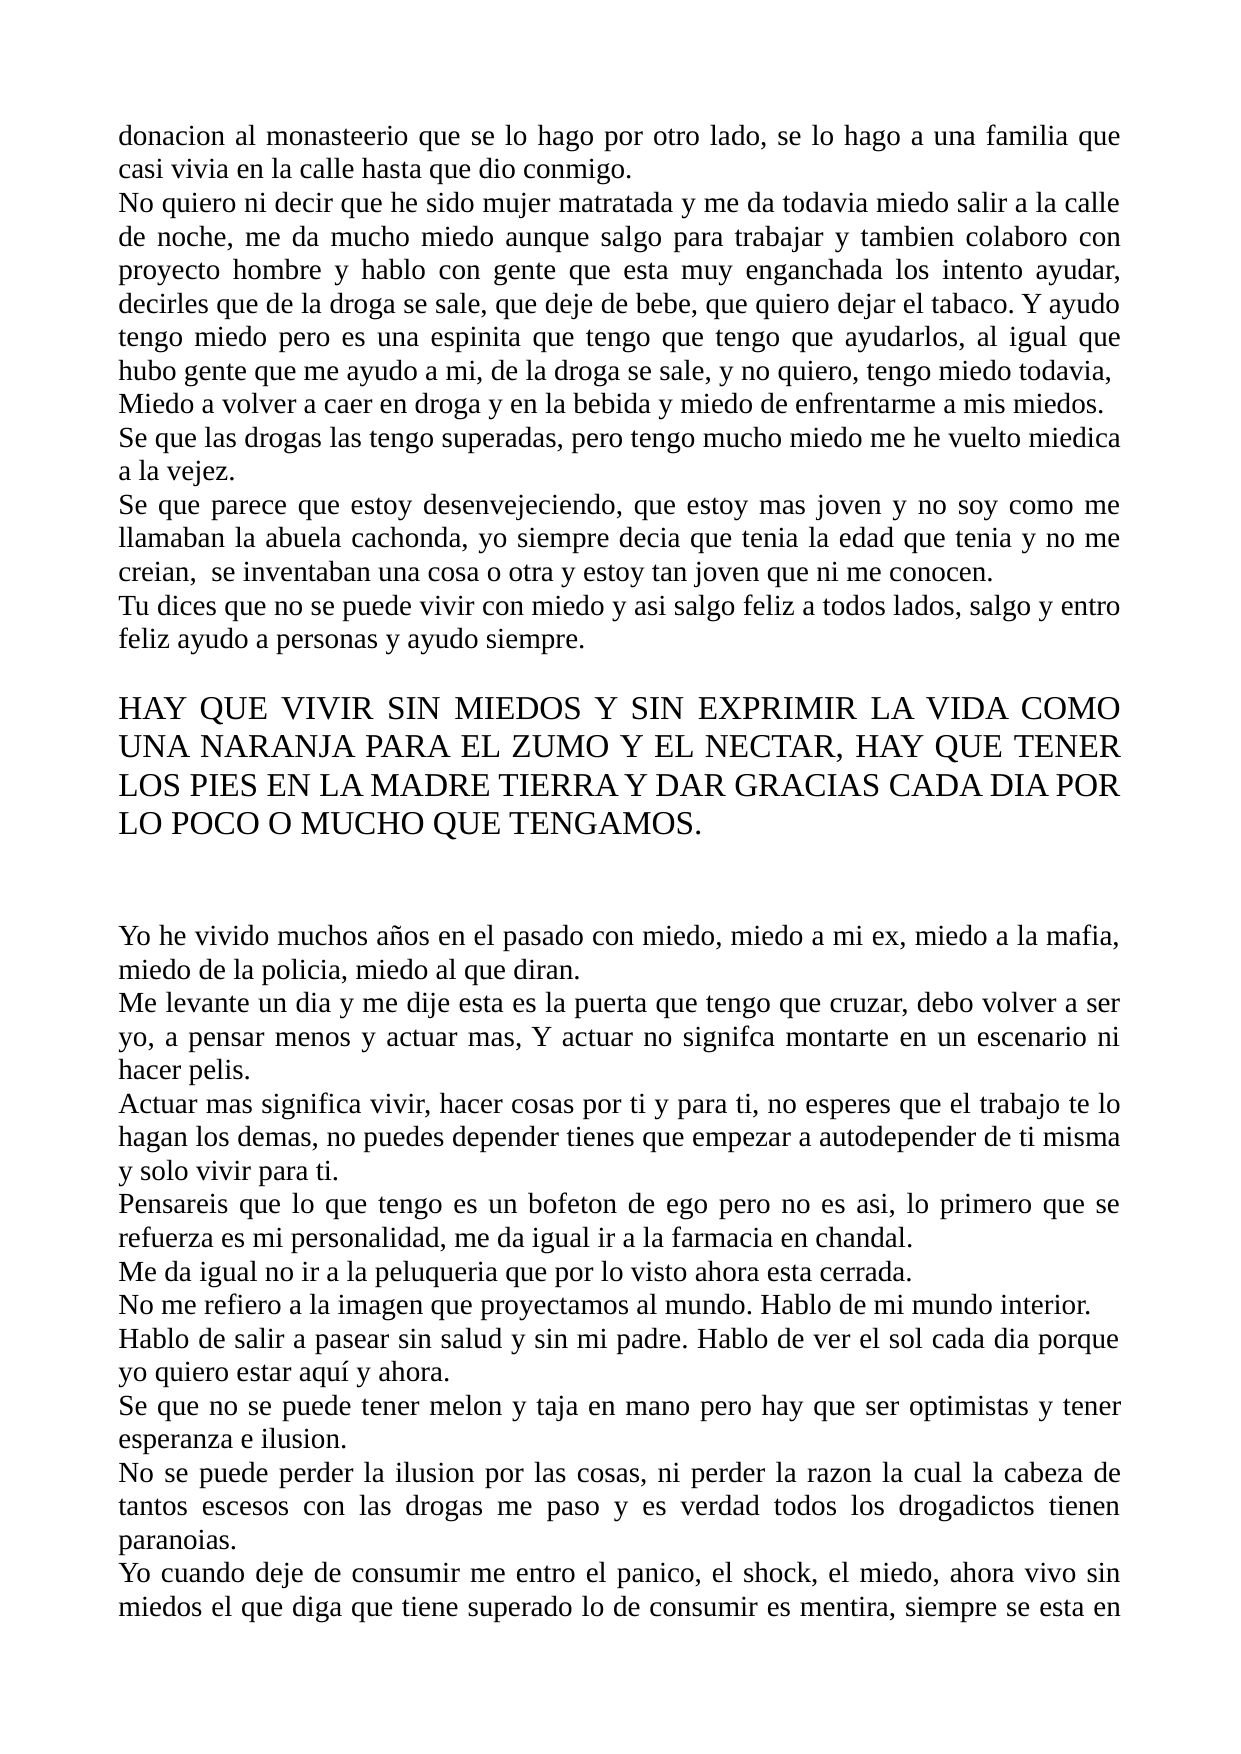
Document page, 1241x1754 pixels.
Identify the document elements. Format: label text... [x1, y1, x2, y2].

text No quiero ni decir que he sido mujer matratada y me da todavia miedo salir a la calle de noche, me da mucho miedo aunque salgo para trabajar y tambien colaboro con proyecto hombre y hablo con gente que esta muy enganchada los intento ayudar, decirles que de la droga se sale, que deje de bebe, que quiero dejar el tabaco. Y ayudo tengo miedo pero es una espinita que tengo que tengo que ayudarlos, al igual que hubo gente que me ayudo a mi, de la droga se sale, y no quiero, tengo miedo todavia, [118, 185, 1122, 386]
text Me levante un dia y me dije esta es la puerta que tengo que cruzar, debo volver a ser yo, a pensar menos y actuar mas, Y actuar no signifca montarte en un escenario ni hacer pelis. [118, 985, 1122, 1086]
text Pensareis que lo que tengo es un bofeton de ego pero no es asi, lo primero que se refuerza es mi personalidad, me da igual ir a la farmacia en chandal. [118, 1187, 1122, 1254]
text No me refiero a la imagen que proyectamos al mundo. Hablo de mi mundo interior. [118, 1287, 1122, 1321]
text Se que las drogas las tengo superadas, pero tengo mucho miedo me he vuelto miedica a la vejez. [118, 420, 1122, 487]
text Miedo a volver a caer en droga y en la bebida y miedo de enfrentarme a mis miedos. [118, 386, 1122, 420]
text Tu dices que no se puede vivir con miedo y asi salgo feliz a todos lados, salgo y entro feliz ayudo a personas y ayudo siempre. [118, 588, 1122, 655]
text Me da igual no ir a la peluqueria que por lo visto ahora esta cerrada. [118, 1254, 1122, 1287]
text Actuar mas significa vivir, hacer cosas por ti y para ti, no esperes que el trabajo te lo hagan los demas, no puedes depender tienes que empezar a autodepender de ti misma y solo vivir para ti. [118, 1086, 1122, 1187]
text donacion al monasteerio que se lo hago por otro lado, se lo hago a una familia que casi vivia en la calle hasta que dio conmigo. [118, 118, 1122, 185]
text Se que no se puede tener melon y taja en mano pero hay que ser optimistas y tener esperanza e ilusion. [118, 1388, 1122, 1455]
text Hablo de salir a pasear sin salud y sin mi padre. Hablo de ver el sol cada dia porque yo quiero estar aquí y ahora. [118, 1321, 1122, 1388]
text HAY QUE VIVIR SIN MIEDOS Y SIN EXPRIMIR LA VIDA COMO UNA NARANJA PARA EL ZUMO Y EL NECTAR, HAY QUE TENER LOS PIES EN LA MADRE TIERRA Y DAR GRACIAS CADA DIA POR LO POCO O MUCHO QUE TENGAMOS. [118, 688, 1122, 842]
text Se que parece que estoy desenvejeciendo, que estoy mas joven y no soy como me llamaban la abuela cachonda, yo siempre decia que tenia la edad que tenia y no me creian, se inventaban una cosa o otra y estoy tan joven que ni me conocen. [118, 487, 1122, 588]
text No se puede perder la ilusion por las cosas, ni perder la razon la cual la cabeza de tantos escesos con las drogas me paso y es verdad todos los drogadictos tienen paranoias. [118, 1455, 1122, 1556]
text Yo cuando deje de consumir me entro el panico, el shock, el miedo, ahora vivo sin miedos el que diga que tiene superado lo de consumir es mentira, siempre se esta en [118, 1556, 1122, 1623]
text Yo he vivido muchos años en el pasado con miedo, miedo a mi ex, miedo a la mafia, miedo de la policia, miedo al que diran. [118, 918, 1122, 985]
